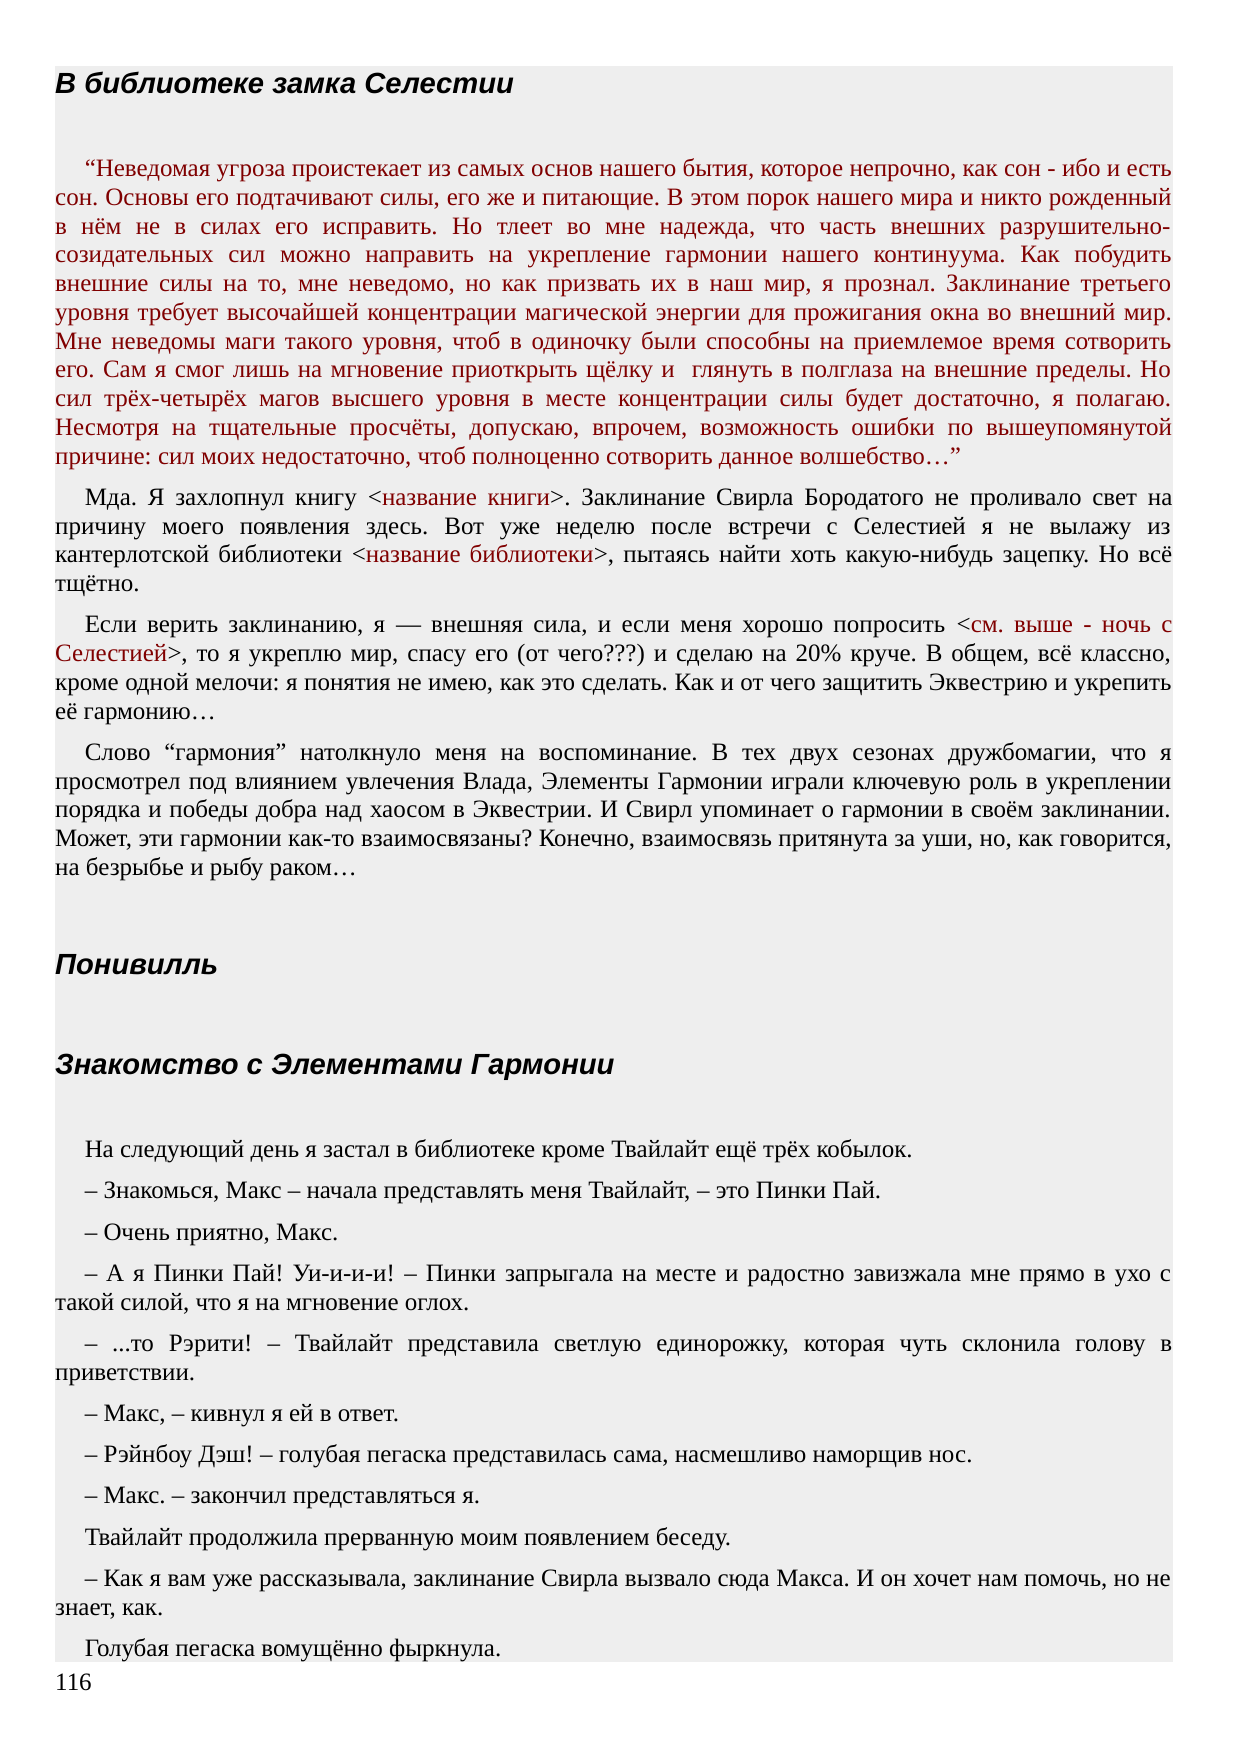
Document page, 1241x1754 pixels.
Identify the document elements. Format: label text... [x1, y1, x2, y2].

text – Как я вам уже рассказывала, заклинание Свирла вызвало сюда Макса. И он хочет нам помочь, но не знает, как. [55, 1563, 1173, 1620]
subtitle Понивилль [55, 947, 1173, 981]
subtitle В библиотеке замка Селестии [55, 66, 1173, 99]
text – Рэйнбоу Дэш! – голубая пегаска представилась сама, насмешливо наморщив нос. [55, 1439, 1173, 1468]
subtitle Знакомство с Элементами Гармонии [55, 1047, 1173, 1080]
text Если верить заклинанию, я — внешняя сила, и если меня хорошо попросить <см. выше - ночь с Селестией>, то я укреплю мир, спасу его (от чего???) и сделаю на 20% круче. В общем, всё классно, кроме одной мелочи: я понятия не имею, как это сделать. Как и от чего защитить Эквестрию и укрепить её гармонию… [55, 609, 1173, 724]
text Твайлайт продолжила прерванную моим появлением беседу. [55, 1522, 1173, 1550]
text – ...то Рэрити! – Твайлайт представила светлую единорожку, которая чуть склонила голову в приветствии. [55, 1328, 1173, 1385]
text – Макс. – закончил представляться я. [55, 1480, 1173, 1509]
text Мда. Я захлопнул книгу <название книги>. Заклинание Свирла Бородатого не проливало свет на причину моего появления здесь. Вот уже неделю после встречи с Селестией я не вылажу из кантерлотской библиотеки <название библиотеки>, пытаясь найти хоть какую-нибудь зацепку. Но всё тщётно. [55, 482, 1173, 597]
text Слово “гармония” натолкнуло меня на воспоминание. В тех двух сезонах дружбомагии, что я просмотрел под влиянием увлечения Влада, Элементы Гармонии играли ключевую роль в укреплении порядка и победы добра над хаосом в Эквестрии. И Свирл упоминает о гармонии в своём заклинании. Может, эти гармонии как-то взаимосвязаны? Конечно, взаимосвязь притянута за уши, но, как говорится, на безрыбье и рыбу раком… [55, 737, 1173, 881]
text Голубая пегаска вомущённо фыркнула. [55, 1633, 1173, 1662]
text – Очень приятно, Макс. [55, 1217, 1173, 1245]
text – А я Пинки Пай! Уи-и-и-и! – Пинки запрыгала на месте и радостно завизжала мне прямо в ухо с такой силой, что я на мгновение оглох. [55, 1258, 1173, 1315]
text – Макс, – кивнул я ей в ответ. [55, 1398, 1173, 1427]
text “Неведомая угроза проистекает из самых основ нашего бытия, которое непрочно, как сон - ибо и есть сон. Основы его подтачивают силы, его же и питающие. В этом порок нашего мира и никто рожденный в нём не в силах его исправить. Но тлеет во мне надежда, что часть внешних разрушительно-созидательных сил можно направить на укрепление гармонии нашего континуума. Как побудить внешние силы на то, мне неведомо, но как призвать их в наш мир, я прознал. Заклинание третьего уровня требует высочайшей концентрации магической энергии для прожигания окна во внешний мир. Мне неведомы маги такого уровня, чтоб в одиночку были способны на приемлемое время сотворить его. Сам я смог лишь на мгновение приоткрыть щёлку и глянуть в полглаза на внешние пределы. Но сил трёх-четырёх магов высшего уровня в месте концентрации силы будет достаточно, я полагаю. Несмотря на тщательные просчёты, допускаю, впрочем, возможность ошибки по вышеупомянутой причине: сил моих недостаточно, чтоб полноценно сотворить данное волшебство…” [55, 153, 1173, 469]
text На следующий день я застал в библиотеке кроме Твайлайт ещё трёх кобылок. [55, 1134, 1173, 1163]
text – Знакомься, Макс – начала представлять меня Твайлайт, – это Пинки Пай. [55, 1175, 1173, 1204]
